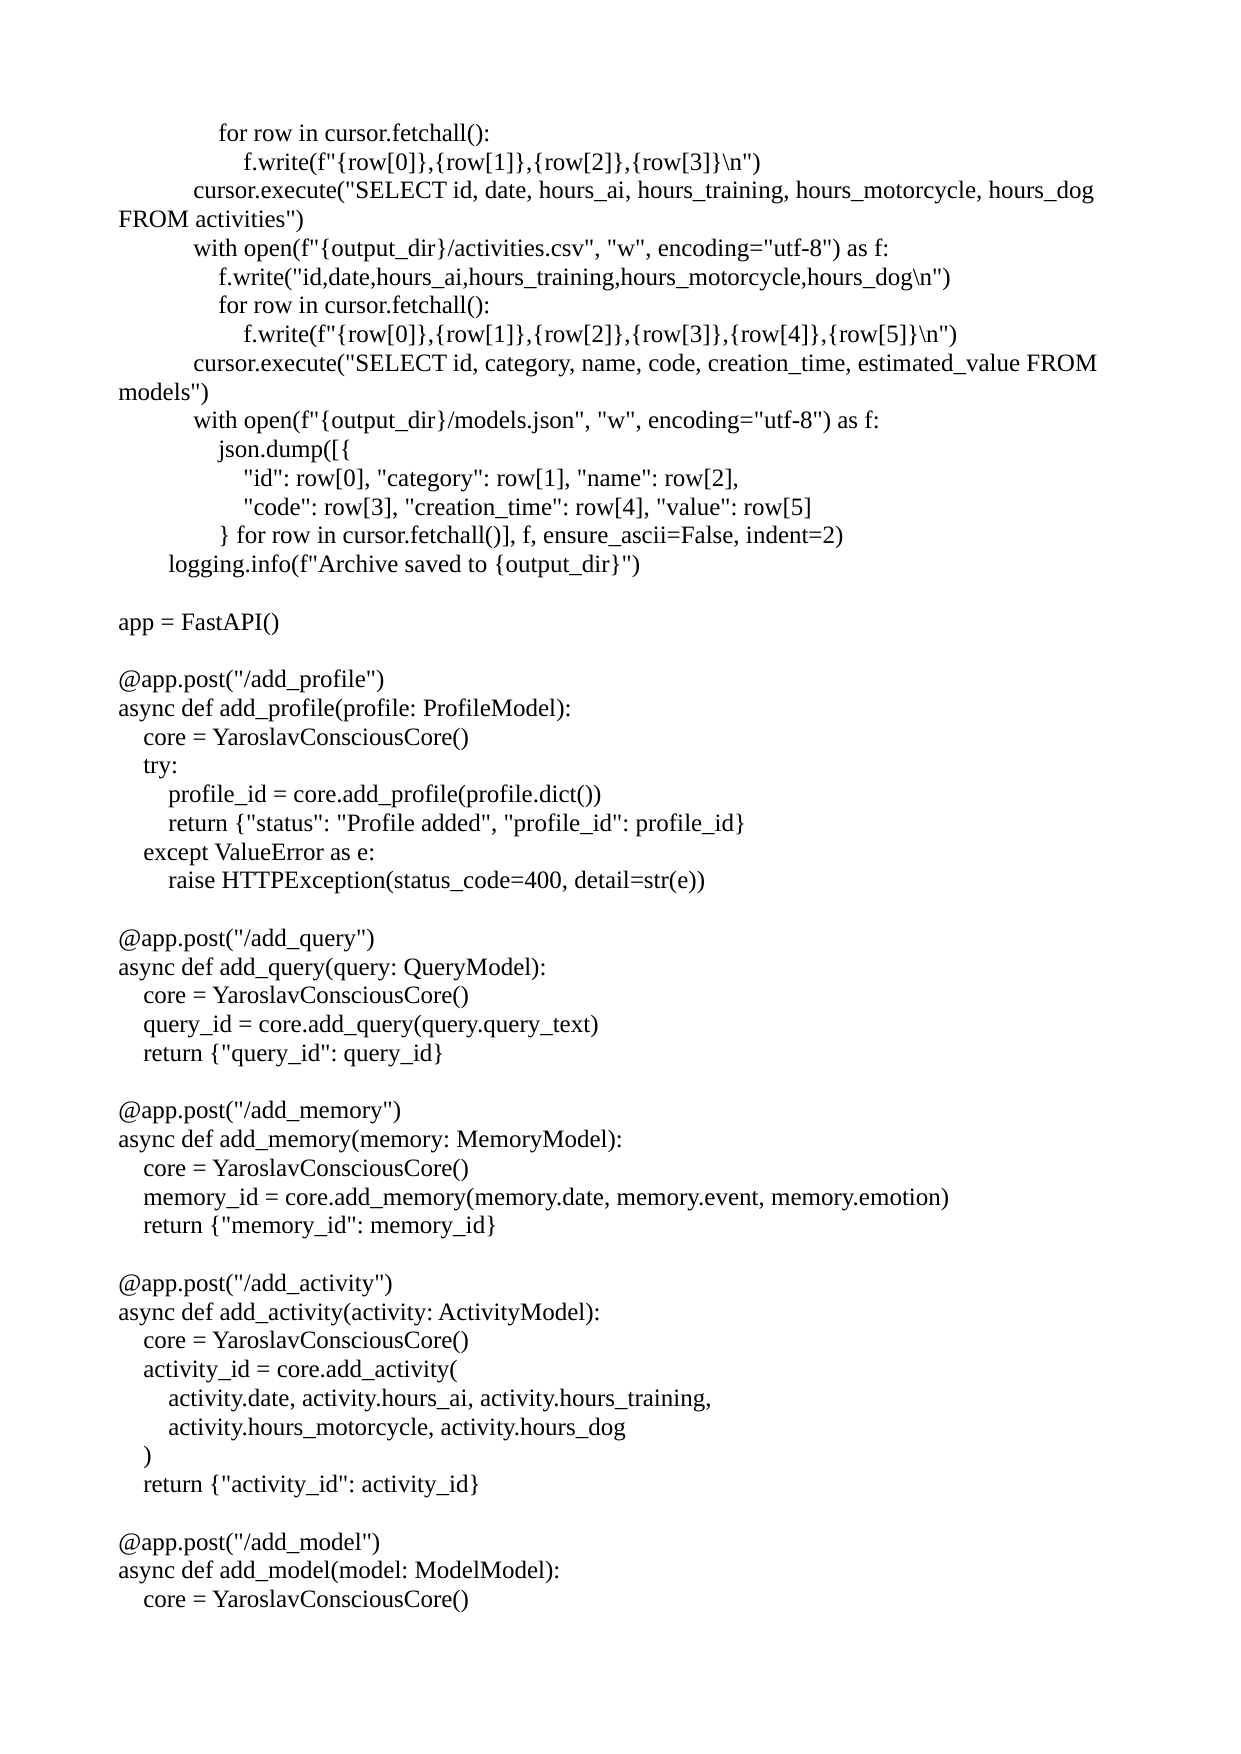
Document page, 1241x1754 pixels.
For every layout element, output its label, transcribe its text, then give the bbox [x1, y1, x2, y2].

text @app.post("/add_model") [118, 1527, 1122, 1556]
text } for row in cursor.fetchall()], f, ensure_ascii=False, indent=2) [118, 521, 1122, 549]
text "id": row[0], "category": row[1], "name": row[2], [118, 463, 1122, 492]
text async def add_profile(profile: ProfileModel): [118, 693, 1122, 722]
text cursor.execute("SELECT id, category, name, code, creation_time, estimated_value FROM models") [118, 348, 1122, 406]
text core = YaroslavConsciousCore() [118, 981, 1122, 1009]
text return {"activity_id": activity_id} [118, 1469, 1122, 1498]
text core = YaroslavConsciousCore() [118, 1584, 1122, 1613]
text ) [118, 1441, 1122, 1469]
text core = YaroslavConsciousCore() [118, 722, 1122, 751]
text cursor.execute("SELECT id, date, hours_ai, hours_training, hours_motorcycle, hours_dog FROM activities") [118, 176, 1122, 233]
text try: [118, 751, 1122, 779]
text return {"memory_id": memory_id} [118, 1211, 1122, 1239]
text return {"status": "Profile added", "profile_id": profile_id} [118, 808, 1122, 837]
text for row in cursor.fetchall(): [118, 118, 1122, 147]
text activity.hours_motorcycle, activity.hours_dog [118, 1412, 1122, 1441]
text activity_id = core.add_activity( [118, 1354, 1122, 1383]
text async def add_query(query: QueryModel): [118, 952, 1122, 981]
text "code": row[3], "creation_time": row[4], "value": row[5] [118, 492, 1122, 521]
text json.dump([{ [118, 434, 1122, 463]
text @app.post("/add_activity") [118, 1268, 1122, 1297]
text f.write(f"{row[0]},{row[1]},{row[2]},{row[3]},{row[4]},{row[5]}\n") [118, 319, 1122, 348]
text memory_id = core.add_memory(memory.date, memory.event, memory.emotion) [118, 1182, 1122, 1211]
text except ValueError as e: [118, 837, 1122, 866]
text with open(f"{output_dir}/models.json", "w", encoding="utf-8") as f: [118, 406, 1122, 434]
text async def add_memory(memory: MemoryModel): [118, 1124, 1122, 1153]
text profile_id = core.add_profile(profile.dict()) [118, 779, 1122, 808]
text @app.post("/add_profile") [118, 664, 1122, 693]
text @app.post("/add_memory") [118, 1096, 1122, 1124]
text async def add_model(model: ModelModel): [118, 1556, 1122, 1584]
text @app.post("/add_query") [118, 923, 1122, 952]
text logging.info(f"Archive saved to {output_dir}") [118, 549, 1122, 578]
text query_id = core.add_query(query.query_text) [118, 1009, 1122, 1038]
text core = YaroslavConsciousCore() [118, 1326, 1122, 1354]
text activity.date, activity.hours_ai, activity.hours_training, [118, 1383, 1122, 1412]
text f.write(f"{row[0]},{row[1]},{row[2]},{row[3]}\n") [118, 147, 1122, 176]
text core = YaroslavConsciousCore() [118, 1153, 1122, 1182]
text f.write("id,date,hours_ai,hours_training,hours_motorcycle,hours_dog\n") [118, 262, 1122, 291]
text raise HTTPException(status_code=400, detail=str(e)) [118, 866, 1122, 894]
text with open(f"{output_dir}/activities.csv", "w", encoding="utf-8") as f: [118, 233, 1122, 262]
text async def add_activity(activity: ActivityModel): [118, 1297, 1122, 1326]
text return {"query_id": query_id} [118, 1038, 1122, 1067]
text for row in cursor.fetchall(): [118, 291, 1122, 319]
text app = FastAPI() [118, 607, 1122, 636]
